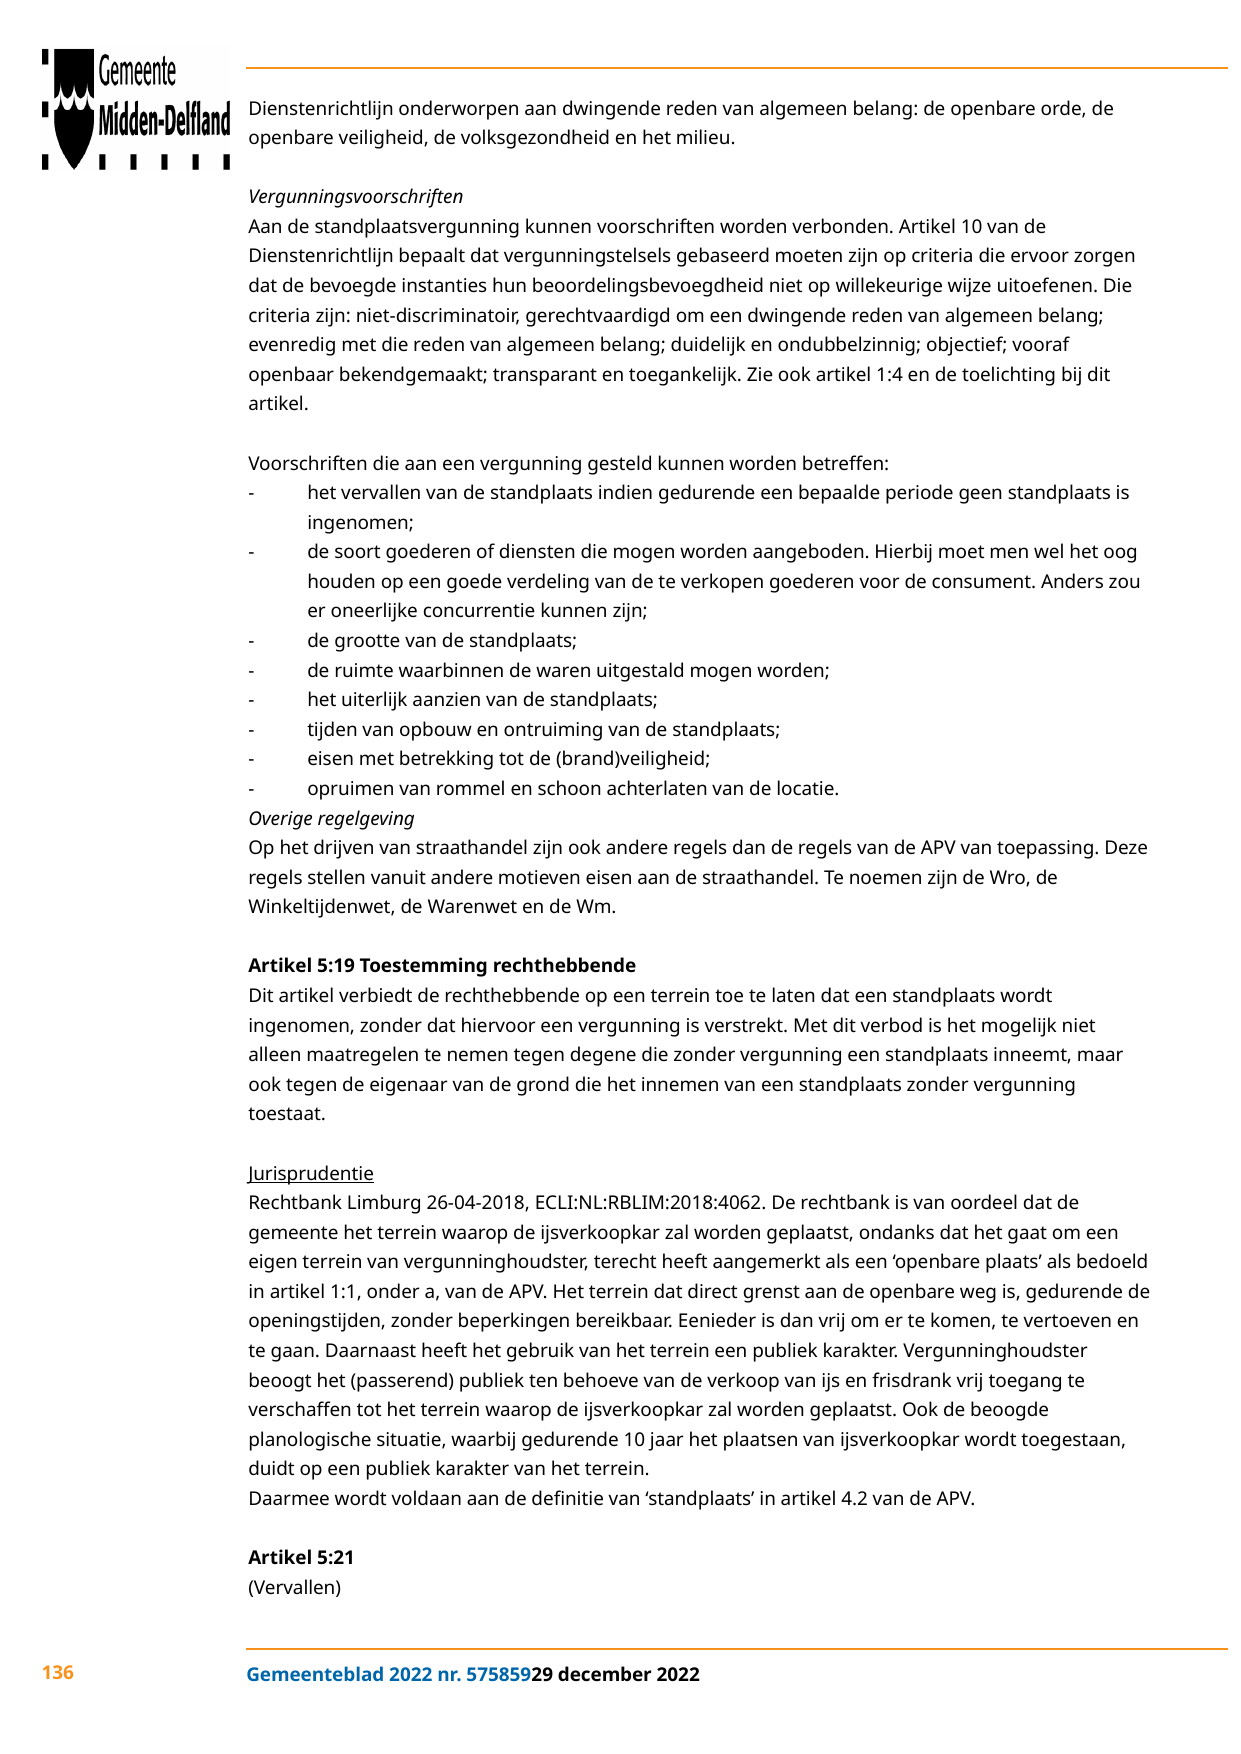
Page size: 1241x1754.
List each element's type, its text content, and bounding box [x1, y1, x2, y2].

list tijden van opbouw en ontruiming van de standplaats; [248, 716, 1152, 742]
text Daarmee wordt voldaan aan de definitie van ‘standplaats’ in artikel 4.2 van de APV. [248, 1485, 1152, 1511]
text Vergunningsvoorschriften [248, 183, 1152, 209]
text Aan de standplaatsvergunning kunnen voorschriften worden verbonden. Artikel 10 van de Dienstenrichtlijn bepaalt dat vergunningstelsels gebaseerd moeten zijn op criteria die ervoor zorgen dat de bevoegde instanties hun beoordelingsbevoegdheid niet op willekeurige wijze uitoefenen. Die criteria zijn: niet-discriminatoir, gerechtvaardigd om een dwingende reden van algemeen belang; evenredig met die reden van algemeen belang; duidelijk en ondubbelzinnig; objectief; vooraf openbaar bekendgemaakt; transparant en toegankelijk. Zie ook artikel 1:4 en de toelichting bij dit artikel. [248, 213, 1152, 416]
list opruimen van rommel en schoon achterlaten van de locatie. [248, 775, 1152, 801]
text Dit artikel verbiedt de rechthebbende op een terrein toe te laten dat een standplaats wordt ingenomen, zonder dat hiervoor een vergunning is verstrekt. Met dit verbod is het mogelijk niet alleen maatregelen te nemen tegen degene die zonder vergunning een standplaats inneemt, maar ook tegen de eigenaar van de grond die het innemen van een standplaats zonder vergunning toestaat. [248, 982, 1152, 1126]
text Jurisprudentie [248, 1160, 1152, 1186]
text Rechtbank Limburg 26-04-2018, ECLI:NL:RBLIM:2018:4062. De rechtbank is van oordeel dat de gemeente het terrein waarop de ijsverkoopkar zal worden geplaatst, ondanks dat het gaat om een eigen terrein van vergunninghoudster, terecht heeft aangemerkt als een ‘openbare plaats’ als bedoeld in artikel 1:1, onder a, van de APV. Het terrein dat direct grenst aan de openbare weg is, gedurende de openingstijden, zonder beperkingen bereikbaar. Eenieder is dan vrij om er te komen, te vertoeven en te gaan. Daarnaast heeft het gebruik van het terrein een publiek karakter. Vergunninghoudster beoogt het (passerend) publiek ten behoeve van de verkoop van ijs en frisdrank vrij toegang te verschaffen tot het terrein waarop de ijsverkoopkar zal worden geplaatst. Ook de beoogde planologische situatie, waarbij gedurende 10 jaar het plaatsen van ijsverkoopkar wordt toegestaan, duidt op een publiek karakter van het terrein. [248, 1189, 1152, 1481]
text Op het drijven van straathandel zijn ook andere regels dan de regels van de APV van toepassing. Deze regels stellen vanuit andere motieven eisen aan de straathandel. Te noemen zijn de Wro, de Winkeltijdenwet, de Warenwet en de Wm. [248, 834, 1152, 919]
list de ruimte waarbinnen de waren uitgestald mogen worden; [248, 657, 1152, 683]
list het vervallen van de standplaats indien gedurende een bepaalde periode geen standplaats is ingenomen; [248, 479, 1152, 535]
text Overige regelgeving [248, 805, 1152, 831]
list eisen met betrekking tot de (brand)veiligheid; [248, 746, 1152, 771]
picture [41, 47, 231, 172]
list de grootte van de standplaats; [248, 627, 1152, 653]
text Artikel 5:21 [248, 1544, 1152, 1570]
list het uiterlijk aanzien van de standplaats; [248, 686, 1152, 712]
text (Vervallen) [248, 1574, 1152, 1600]
list de soort goederen of diensten die mogen worden aangeboden. Hierbij moet men wel het oog houden op een goede verdeling van de te verkopen goederen voor de consument. Anders zou er oneerlijke concurrentie kunnen zijn; [248, 538, 1152, 623]
text Dienstenrichtlijn onderworpen aan dwingende reden van algemeen belang: de openbare orde, de openbare veiligheid, de volksgezondheid en het milieu. [248, 95, 1152, 150]
text Artikel 5:19 Toestemming rechthebbende [248, 953, 1152, 978]
text Voorschriften die aan een vergunning gesteld kunnen worden betreffen: [248, 450, 1152, 476]
